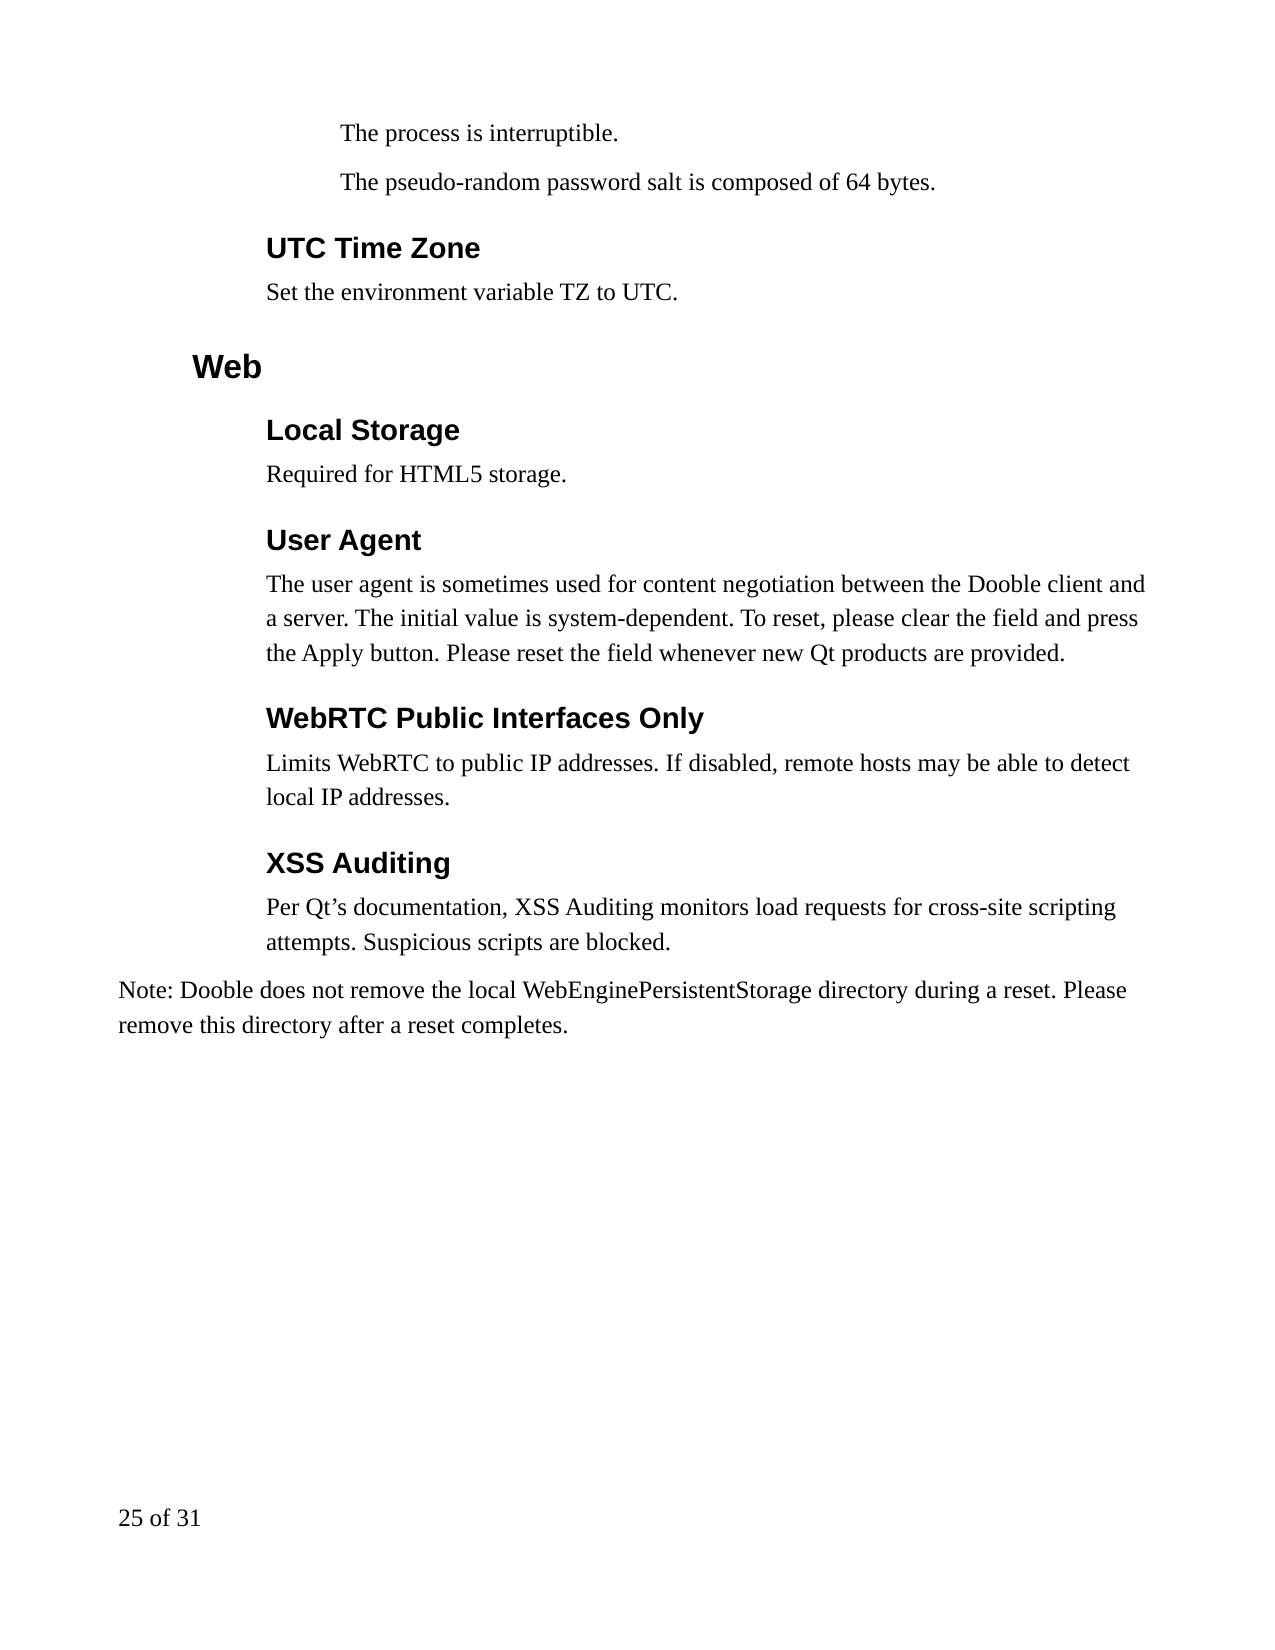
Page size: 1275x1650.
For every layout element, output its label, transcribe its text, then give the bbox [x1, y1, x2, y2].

subtitle XSS Auditing [266, 846, 1157, 879]
subtitle User Agent [266, 523, 1157, 556]
text Required for HTML5 storage. [266, 459, 1157, 488]
subtitle WebRTC Public Interfaces Only [266, 701, 1157, 735]
text Limits WebRTC to public IP addresses. If disabled, remote hosts may be able to detect local IP addresses. [266, 748, 1157, 811]
subtitle Local Storage [266, 413, 1157, 446]
text Note: Dooble does not remove the local WebEnginePersistentStorage directory during a reset. Please remove this directory after a reset completes. [118, 976, 1157, 1039]
text The process is interruptible. [340, 118, 1157, 147]
text Per Qt’s documentation, XSS Auditing monitors load requests for cross-site scripting attempts. Suspicious scripts are blocked. [266, 892, 1157, 955]
text Set the environment variable TZ to UTC. [266, 277, 1157, 306]
text The user agent is sometimes used for content negotiation between the Dooble client and a server. The initial value is system-dependent. To reset, please clear the field and press the Apply button. Please reset the field whenever new Qt products are provided. [266, 569, 1157, 667]
text The pseudo-random password salt is composed of 64 bytes. [340, 167, 1157, 196]
subtitle Web [192, 347, 1157, 386]
subtitle UTC Time Zone [266, 231, 1157, 264]
